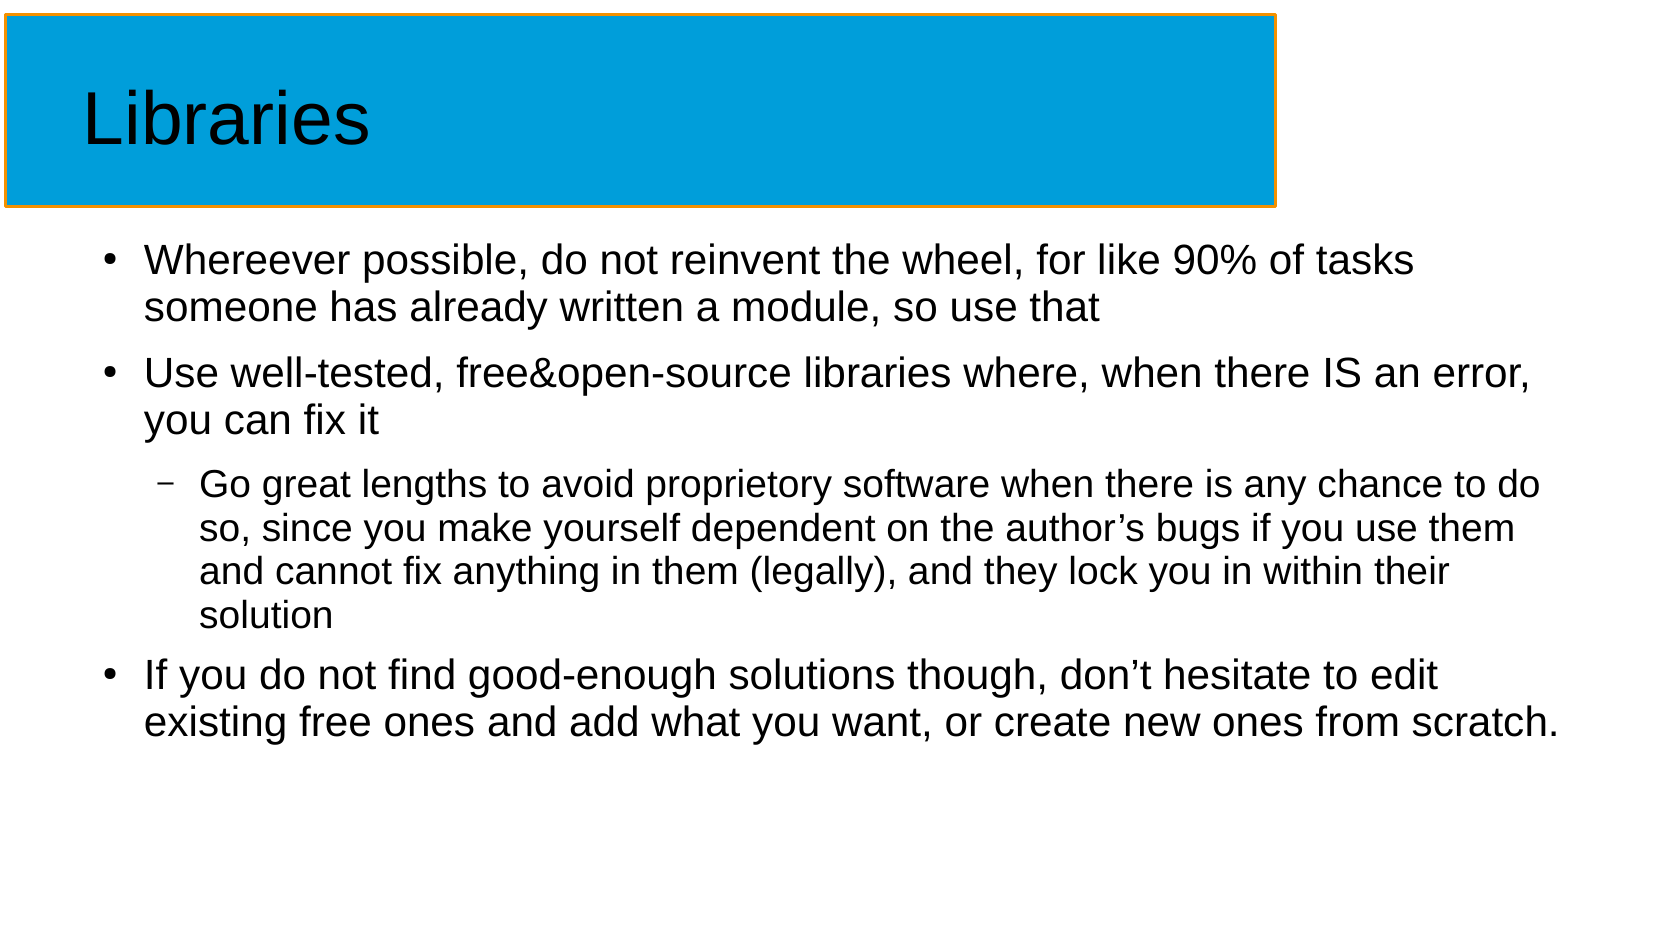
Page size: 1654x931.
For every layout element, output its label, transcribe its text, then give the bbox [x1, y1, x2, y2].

title Libraries [82, 44, 1235, 192]
list Whereever possible, do not reinvent the wheel, for like 90% of tasks someone has already written a module, so use that Use well-tested, free&open-source libraries where, when there IS an error, you can fix it Go great lengths to avoid proprietory software when there is any chance to do so, since you make yourself dependent on the author’s bugs if you use them and cannot fix anything in them (legally), and they lock you in within their solution If you do not find good-enough solutions though, don’t hesitate to edit existing free ones and add what you want, or create new ones from scratch. [88, 236, 1565, 798]
